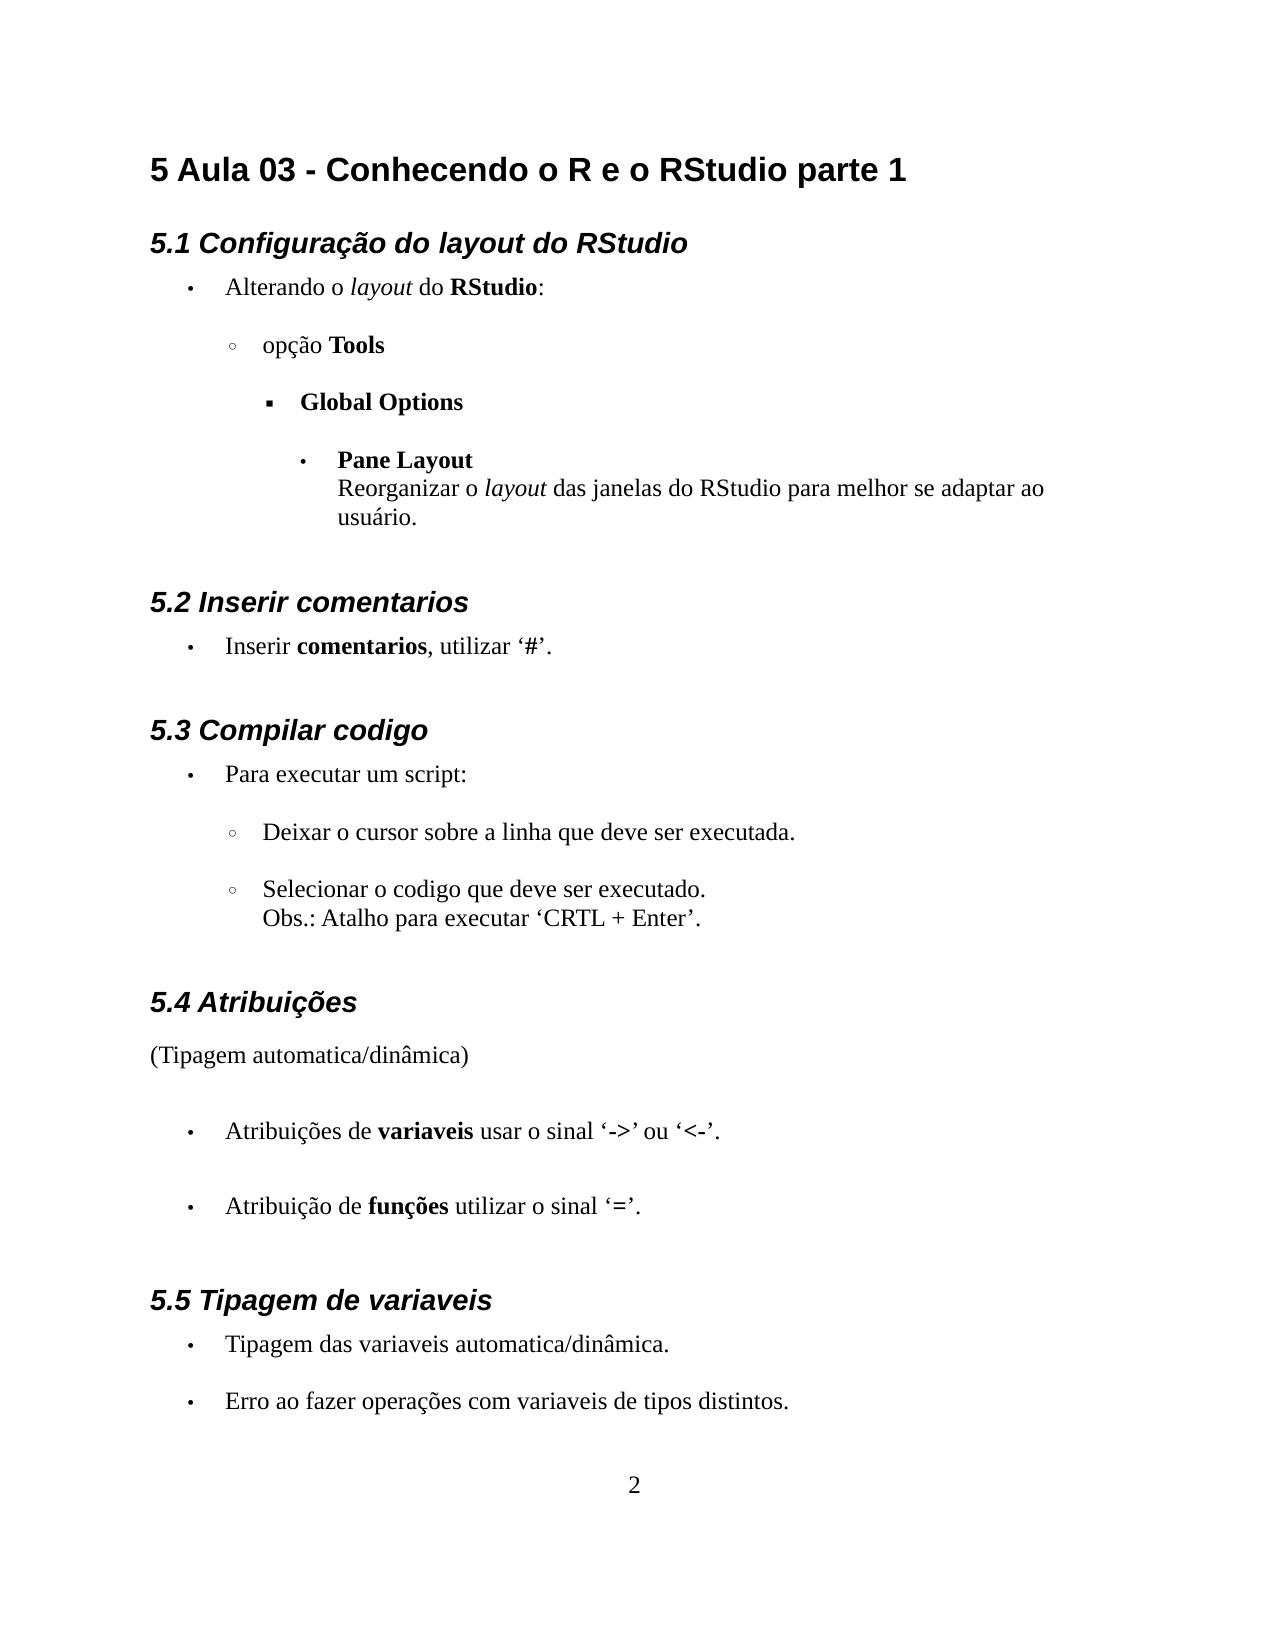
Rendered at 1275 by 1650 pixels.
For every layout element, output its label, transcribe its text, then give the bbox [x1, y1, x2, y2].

list Para executar um script: [187, 759, 1125, 817]
list Alterando o layout do RStudio: [187, 272, 1125, 330]
list Deixar o cursor sobre a linha que deve ser executada. [225, 817, 1125, 874]
subtitle 5 Aula 03 - Conhecendo o R e o RStudio parte 1 [150, 150, 1125, 189]
list opção Tools [225, 330, 1125, 387]
subtitle 5.2 Inserir comentarios [150, 585, 1125, 618]
subtitle 5.1 Configuração do layout do RStudio [150, 226, 1125, 260]
list Atribuição de funções utilizar o sinal ‘=’. [187, 1191, 1125, 1249]
subtitle 5.3 Compilar codigo [150, 713, 1125, 747]
subtitle 5.4 Atribuições [150, 986, 1125, 1019]
list Pane Layout Reorganizar o layout das janelas do RStudio para melhor se adaptar ao usuário. [300, 445, 1125, 560]
list Global Options [262, 387, 1125, 445]
list Inserir comentarios, utilizar ‘#’. [187, 631, 1125, 688]
subtitle 5.5 Tipagem de variaveis [150, 1283, 1125, 1316]
list Atribuições de variaveis usar o sinal ‘->’ ou ‘<-’. [187, 1116, 1125, 1173]
text (Tipagem automatica/dinâmica) [150, 1041, 1125, 1098]
list Erro ao fazer operações com variaveis de tipos distintos. [187, 1386, 1125, 1415]
list Selecionar o codigo que deve ser executado. Obs.: Atalho para executar ‘CRTL + Enter’. [225, 874, 1125, 961]
list Tipagem das variaveis automatica/dinâmica. [187, 1329, 1125, 1386]
